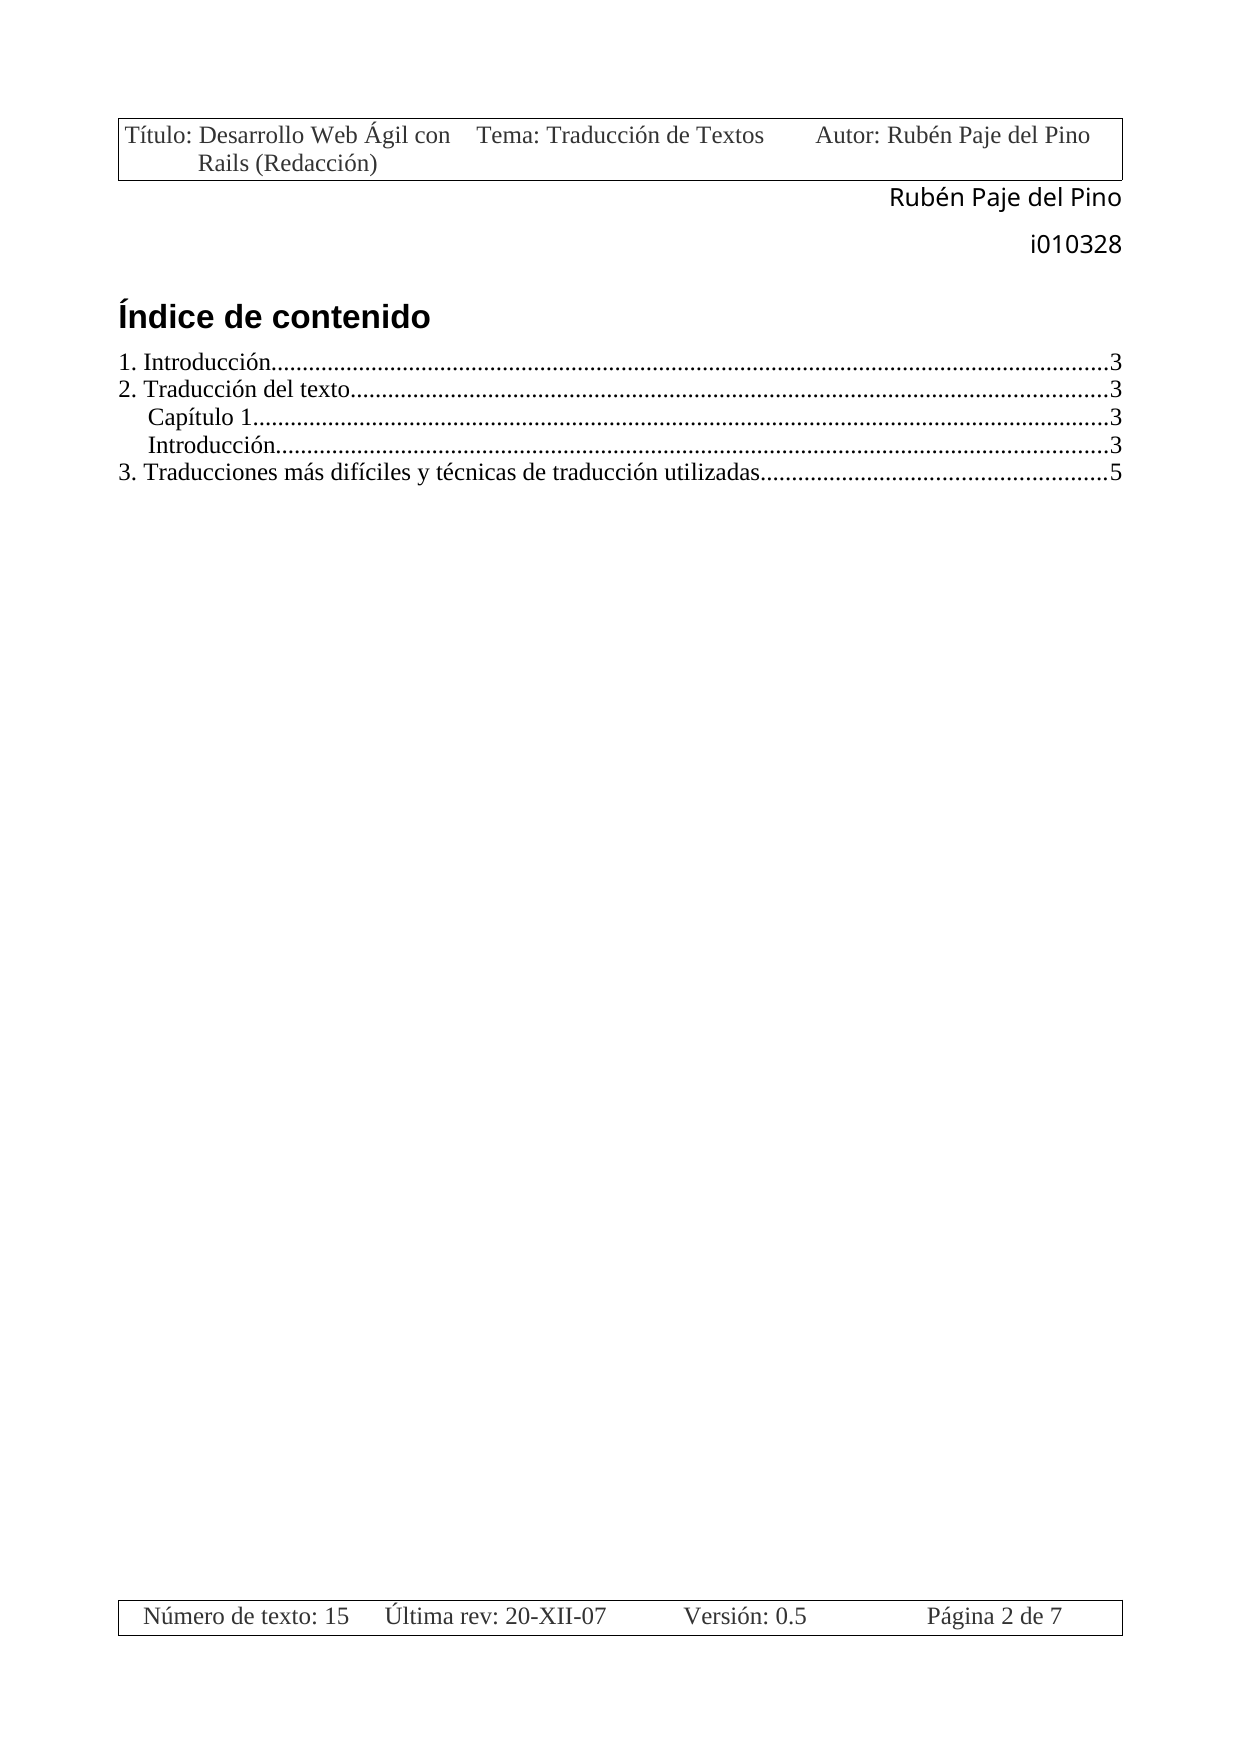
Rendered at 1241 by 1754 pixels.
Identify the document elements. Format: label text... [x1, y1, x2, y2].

text Rubén Paje del Pino [118, 181, 1122, 214]
text Capítulo 1 3 [148, 403, 1122, 431]
subtitle Índice de contenido [118, 298, 1122, 335]
text Introducción 3 [148, 431, 1122, 458]
text 1. Introducción 3 [118, 348, 1122, 375]
text 3. Traducciones más difíciles y técnicas de traducción utilizadas 5 [118, 458, 1122, 486]
text 2. Traducción del texto 3 [118, 375, 1122, 403]
text i010328 [118, 226, 1122, 260]
